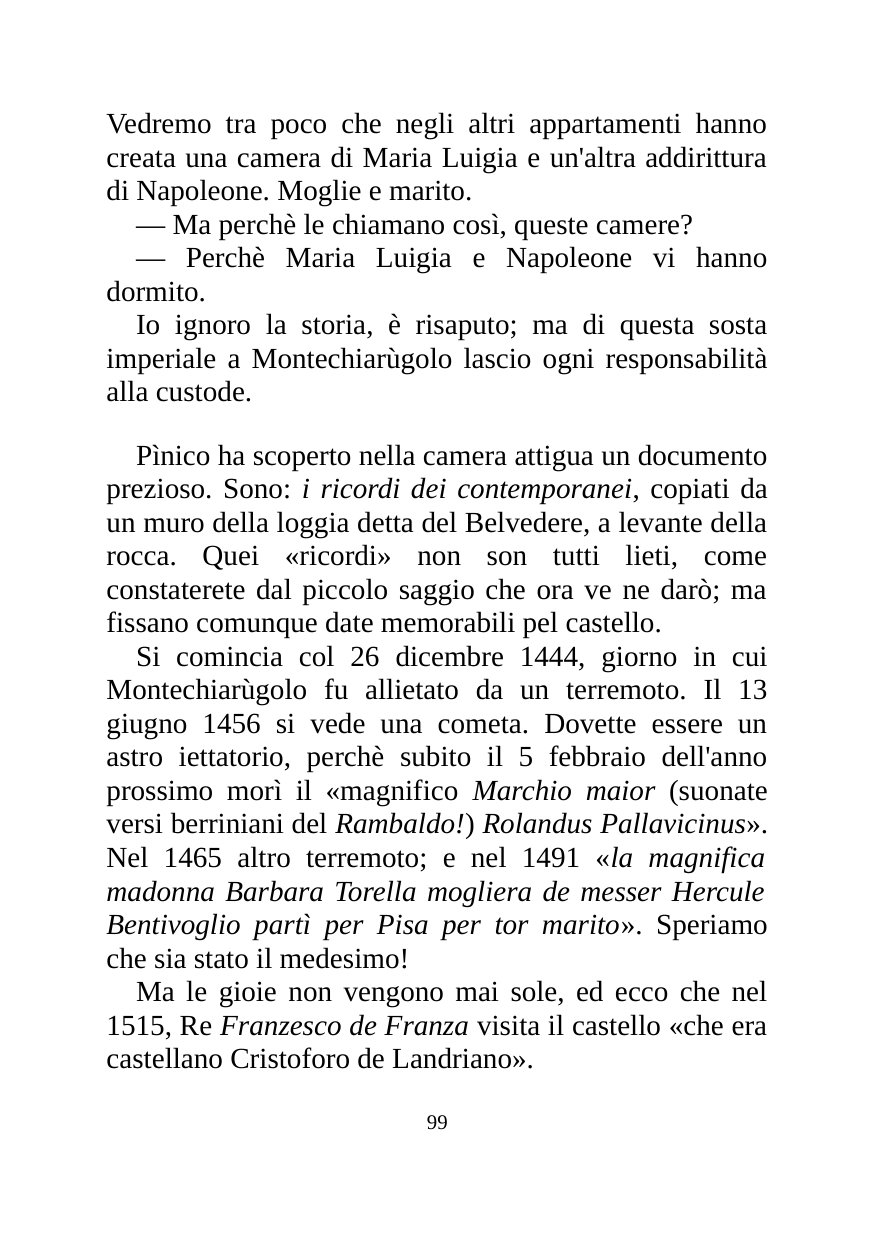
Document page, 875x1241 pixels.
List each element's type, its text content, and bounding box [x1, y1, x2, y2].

text Ma le gioie non vengono mai sole, ed ecco che nel 1515, Re Franzesco de Franza visita il castello «che era castellano Cristoforo de Landriano». [106, 974, 768, 1075]
text Pìnico ha scoperto nella camera attigua un documento prezioso. Sono: i ricordi dei contemporanei, copiati da un muro della loggia detta del Belvedere, a levante della rocca. Quei «ricordi» non son tutti lieti, come constaterete dal piccolo saggio che ora ve ne darò; ma fissano comunque date memorabili pel castello. [106, 438, 768, 639]
text Si comincia col 26 dicembre 1444, giorno in cui Montechiarùgolo fu allietato da un terremoto. Il 13 giugno 1456 si vede una cometa. Dovette essere un astro iettatorio, perchè subito il 5 febbraio dell'anno prossimo morì il «magnifico Marchio maior (suonate versi berriniani del Rambaldo!) Rolandus Pallavicinus». Nel 1465 altro terremoto; e nel 1491 «la magnifica madonna Barbara Torella mogliera de messer Hercule Bentivoglio partì per Pisa per tor marito». Speriamo che sia stato il medesimo! [106, 639, 768, 974]
text Vedremo tra poco che negli altri appartamenti hanno creata una camera di Maria Luigia e un'altra addirittura di Napoleone. Moglie e marito. [106, 106, 768, 207]
text — Ma perchè le chiamano così, queste camere? [106, 207, 768, 240]
text — Perchè Maria Luigia e Napoleone vi hanno dormito. [106, 240, 768, 307]
text Io ignoro la storia, è risaputo; ma di questa sosta imperiale a Montechiarùgolo lascio ogni responsabilità alla custode. [106, 307, 768, 408]
